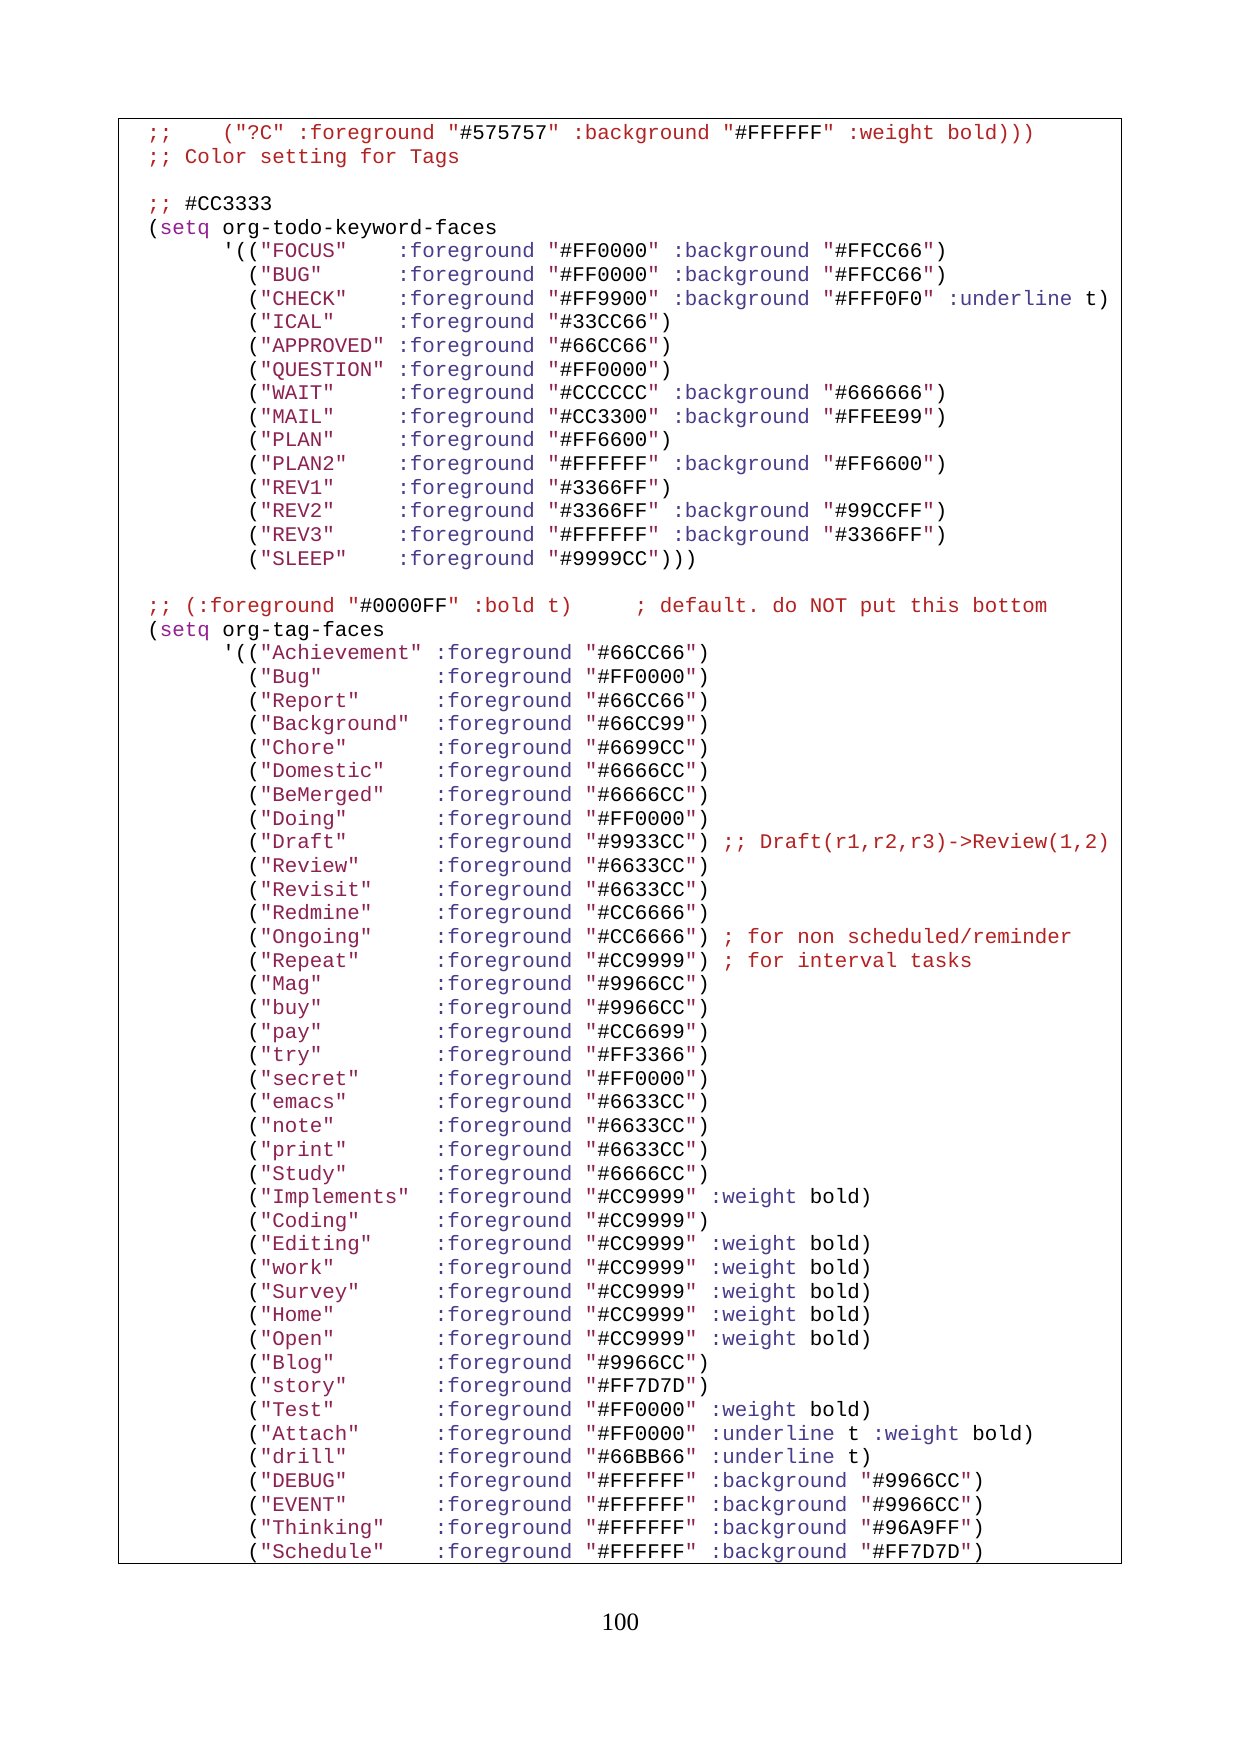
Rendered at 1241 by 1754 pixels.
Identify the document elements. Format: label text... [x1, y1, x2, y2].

text ("note" :foreground "#6633CC") [119, 1111, 1121, 1135]
text ("PLAN2" :foreground "#FFFFFF" :background "#FF6600") [119, 449, 1121, 473]
text ("pay" :foreground "#CC6699") [119, 1017, 1121, 1040]
text ("drill" :foreground "#66BB66" :underline t) [119, 1442, 1121, 1466]
text ;; #CC3333 [119, 189, 1121, 213]
text ("try" :foreground "#FF3366") [119, 1040, 1121, 1064]
text ("DEBUG" :foreground "#FFFFFF" :background "#9966CC") [119, 1466, 1121, 1489]
text ("Chore" :foreground "#6699CC") [119, 733, 1121, 757]
text ("Implements" :foreground "#CC9999" :weight bold) [119, 1182, 1121, 1206]
text ("Test" :foreground "#FF0000" :weight bold) [119, 1395, 1121, 1419]
text ("work" :foreground "#CC9999" :weight bold) [119, 1253, 1121, 1277]
text (setq org-todo-keyword-faces [119, 213, 1121, 236]
text ("Report" :foreground "#66CC66") [119, 686, 1121, 709]
text ("Study" :foreground "#6666CC") [119, 1158, 1121, 1182]
text ("REV1" :foreground "#3366FF") [119, 473, 1121, 496]
text ("Domestic" :foreground "#6666CC") [119, 757, 1121, 780]
text ("Schedule" :foreground "#FFFFFF" :background "#FF7D7D") [119, 1537, 1121, 1563]
text ("Attach" :foreground "#FF0000" :underline t :weight bold) [119, 1419, 1121, 1442]
text ("BeMerged" :foreground "#6666CC") [119, 780, 1121, 804]
text ("Bug" :foreground "#FF0000") [119, 662, 1121, 686]
text ("PLAN" :foreground "#FF6600") [119, 426, 1121, 449]
text '(("Achievement" :foreground "#66CC66") [119, 638, 1121, 662]
text ("Home" :foreground "#CC9999" :weight bold) [119, 1300, 1121, 1324]
text ("Review" :foreground "#6633CC") [119, 851, 1121, 875]
text ("Open" :foreground "#CC9999" :weight bold) [119, 1324, 1121, 1348]
text ("Draft" :foreground "#9933CC") ;; Draft(r1,r2,r3)->Review(1,2) [119, 827, 1121, 851]
text ("Ongoing" :foreground "#CC6666") ; for non scheduled/reminder [119, 922, 1121, 946]
text ("CHECK" :foreground "#FF9900" :background "#FFF0F0" :underline t) [119, 284, 1121, 307]
text ("REV2" :foreground "#3366FF" :background "#99CCFF") [119, 496, 1121, 520]
text ("Revisit" :foreground "#6633CC") [119, 875, 1121, 898]
text ("WAIT" :foreground "#CCCCCC" :background "#666666") [119, 378, 1121, 402]
text ("APPROVED" :foreground "#66CC66") [119, 331, 1121, 354]
text ("Thinking" :foreground "#FFFFFF" :background "#96A9FF") [119, 1513, 1121, 1537]
text ("Survey" :foreground "#CC9999" :weight bold) [119, 1277, 1121, 1300]
text ("Repeat" :foreground "#CC9999") ; for interval tasks [119, 946, 1121, 969]
text ("Editing" :foreground "#CC9999" :weight bold) [119, 1229, 1121, 1253]
text ;; ("?C" :foreground "#575757" :background "#FFFFFF" :weight bold))) [119, 119, 1121, 142]
text ("buy" :foreground "#9966CC") [119, 993, 1121, 1017]
text ("Redmine" :foreground "#CC6666") [119, 898, 1121, 922]
text ("Coding" :foreground "#CC9999") [119, 1206, 1121, 1229]
text ("MAIL" :foreground "#CC3300" :background "#FFEE99") [119, 402, 1121, 426]
text ("Blog" :foreground "#9966CC") [119, 1348, 1121, 1371]
text ("BUG" :foreground "#FF0000" :background "#FFCC66") [119, 260, 1121, 284]
text ("Background" :foreground "#66CC99") [119, 709, 1121, 733]
text ("Doing" :foreground "#FF0000") [119, 804, 1121, 827]
text ;; Color setting for Tags [119, 142, 1121, 165]
text ("Mag" :foreground "#9966CC") [119, 969, 1121, 993]
text ;; (:foreground "#0000FF" :bold t) ; default. do NOT put this bottom [119, 591, 1121, 615]
text ("SLEEP" :foreground "#9999CC"))) [119, 544, 1121, 567]
text ("EVENT" :foreground "#FFFFFF" :background "#9966CC") [119, 1489, 1121, 1513]
text ("secret" :foreground "#FF0000") [119, 1064, 1121, 1088]
text (setq org-tag-faces [119, 615, 1121, 638]
text ("print" :foreground "#6633CC") [119, 1135, 1121, 1158]
text ("QUESTION" :foreground "#FF0000") [119, 354, 1121, 378]
text ("story" :foreground "#FF7D7D") [119, 1371, 1121, 1395]
text ("ICAL" :foreground "#33CC66") [119, 307, 1121, 331]
text ("REV3" :foreground "#FFFFFF" :background "#3366FF") [119, 520, 1121, 544]
text '(("FOCUS" :foreground "#FF0000" :background "#FFCC66") [119, 236, 1121, 260]
text ("emacs" :foreground "#6633CC") [119, 1088, 1121, 1111]
